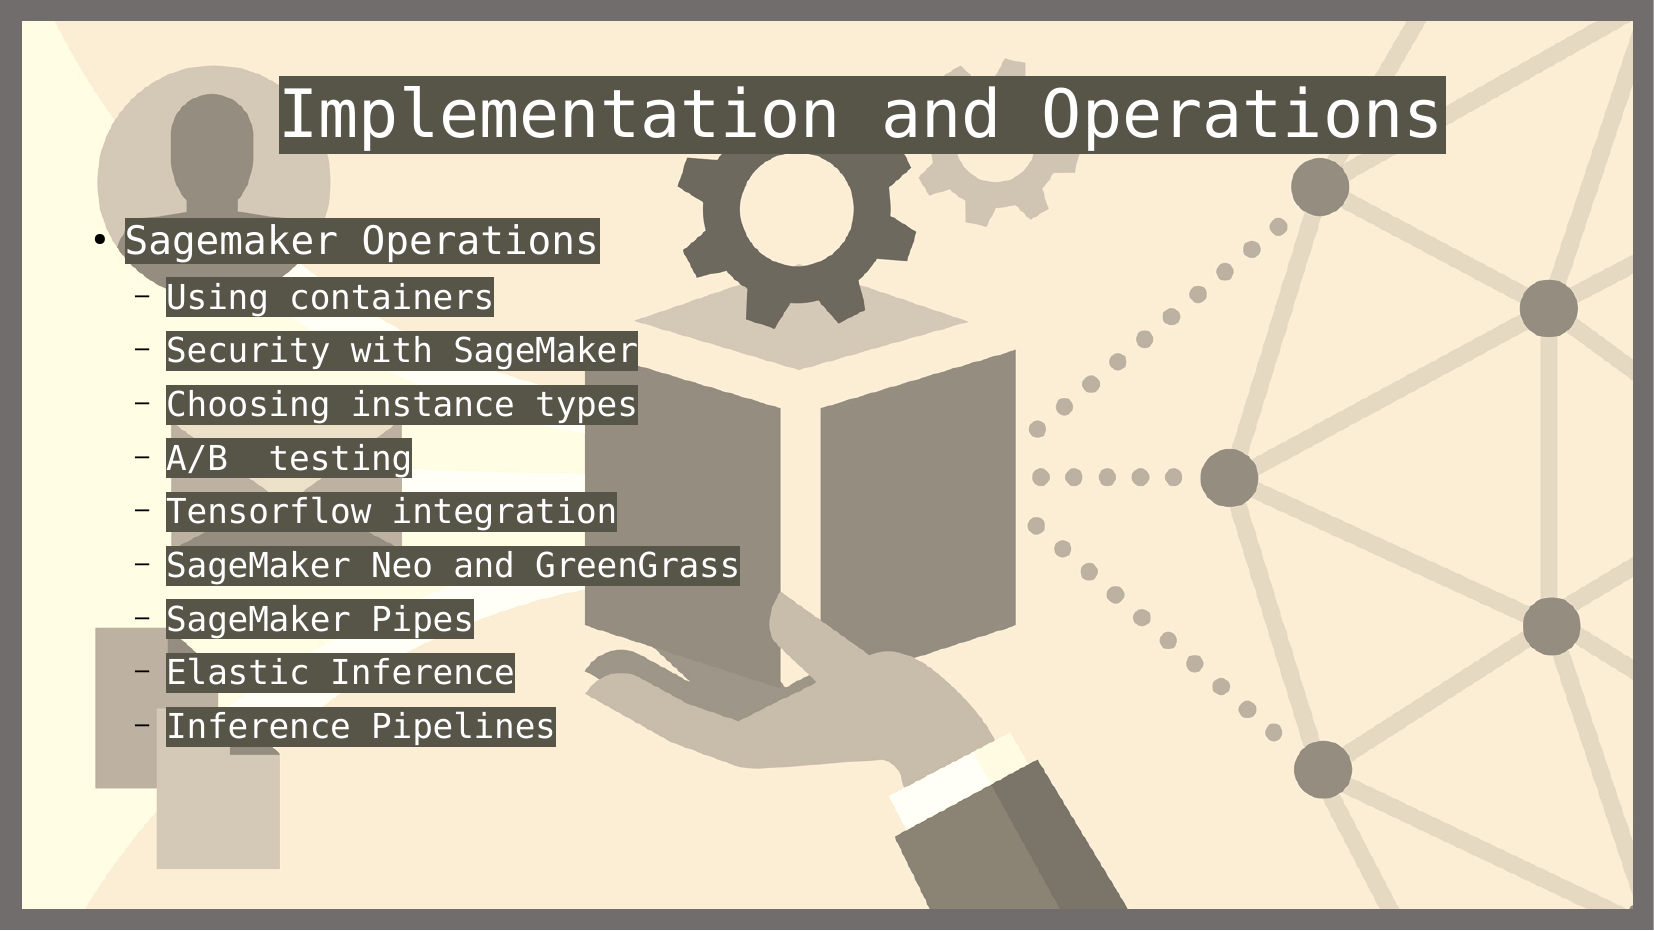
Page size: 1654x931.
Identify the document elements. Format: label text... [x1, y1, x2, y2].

title Implementation and Operations [82, 37, 1571, 193]
list Sagemaker Operations Using containers Security with SageMaker Choosing instance types A/B testing Tensorflow integration SageMaker Neo and GreenGrass SageMaker Pipes Elastic Inference Inference Pipelines [82, 217, 1571, 758]
picture [0, 0, 1654, 930]
